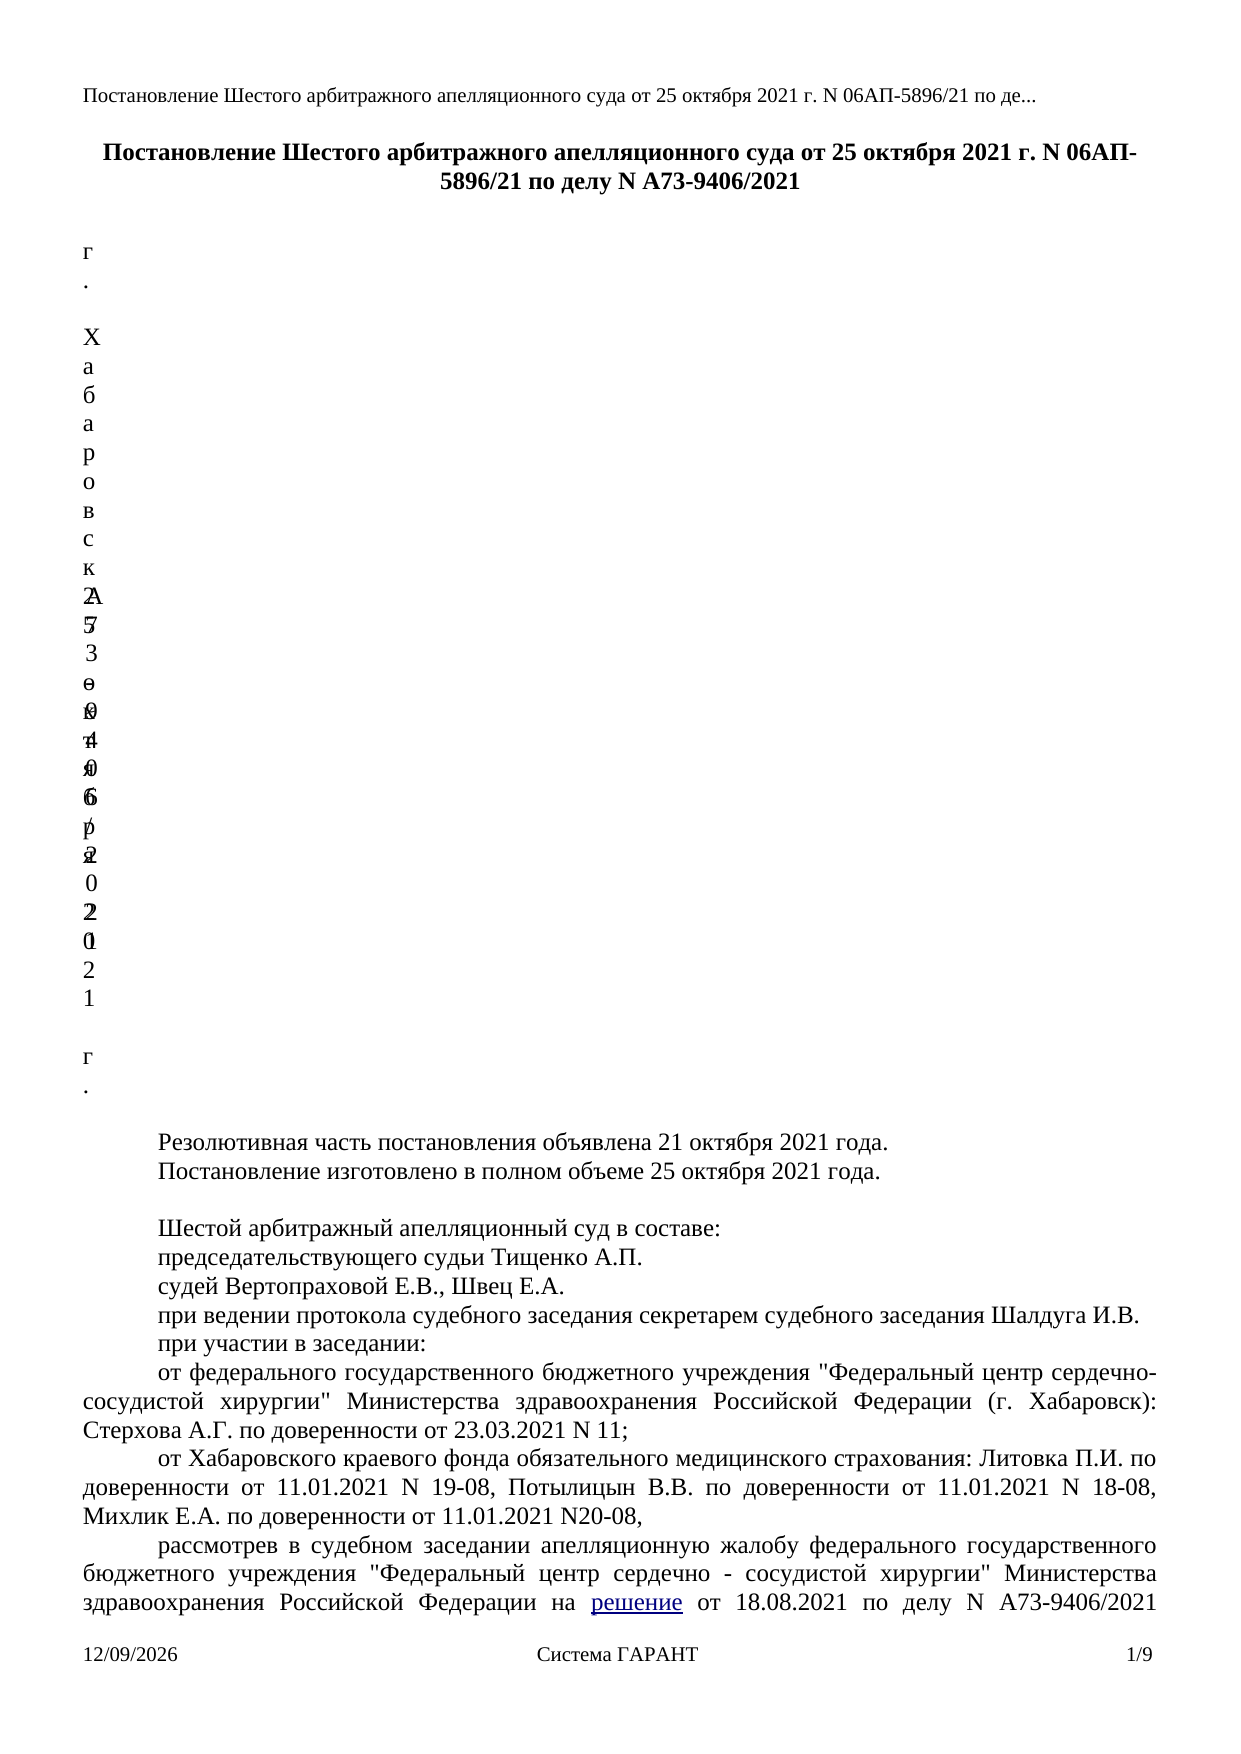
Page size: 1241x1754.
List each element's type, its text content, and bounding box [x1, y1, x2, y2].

text Постановление изготовлено в полном объеме 25 октября 2021 года. [83, 1156, 1157, 1185]
text Шестой арбитражный апелляционный суд в составе: [83, 1213, 1157, 1242]
subtitle Постановление Шестого арбитражного апелляционного суда от 25 октября 2021 г. N 06АП-5896/21 по делу N А73-9406/2021 [83, 137, 1157, 195]
text при участии в заседании: [83, 1328, 1157, 1357]
text при ведении протокола судебного заседания секретарем судебного заседания Шалдуга И.В. [83, 1300, 1157, 1328]
text от Хабаровского краевого фонда обязательного медицинского страхования: Литовка П.И. по доверенности от 11.01.2021 N 19-08, Потылицын В.В. по доверенности от 11.01.2021 N 18-08, Михлик Е.А. по доверенности от 11.01.2021 N20-08, [83, 1443, 1157, 1530]
text председательствующего судьи Тищенко А.П. [83, 1242, 1157, 1271]
text от федерального государственного бюджетного учреждения "Федеральный центр сердечно-сосудистой хирургии" Министерства здравоохранения Российской Федерации (г. Хабаровск): Стерхова А.Г. по доверенности от 23.03.2021 N 11; [83, 1357, 1157, 1443]
text Резолютивная часть постановления объявлена 21 октября 2021 года. [83, 1127, 1157, 1156]
text судей Вертопраховой Е.В., Швец Е.А. [83, 1271, 1157, 1300]
text рассмотрев в судебном заседании апелляционную жалобу федерального государственного бюджетного учреждения "Федеральный центр сердечно - сосудистой хирургии" Министерства здравоохранения Российской Федерации на решение от 18.08.2021 по делу N А73-9406/2021 [83, 1530, 1157, 1616]
